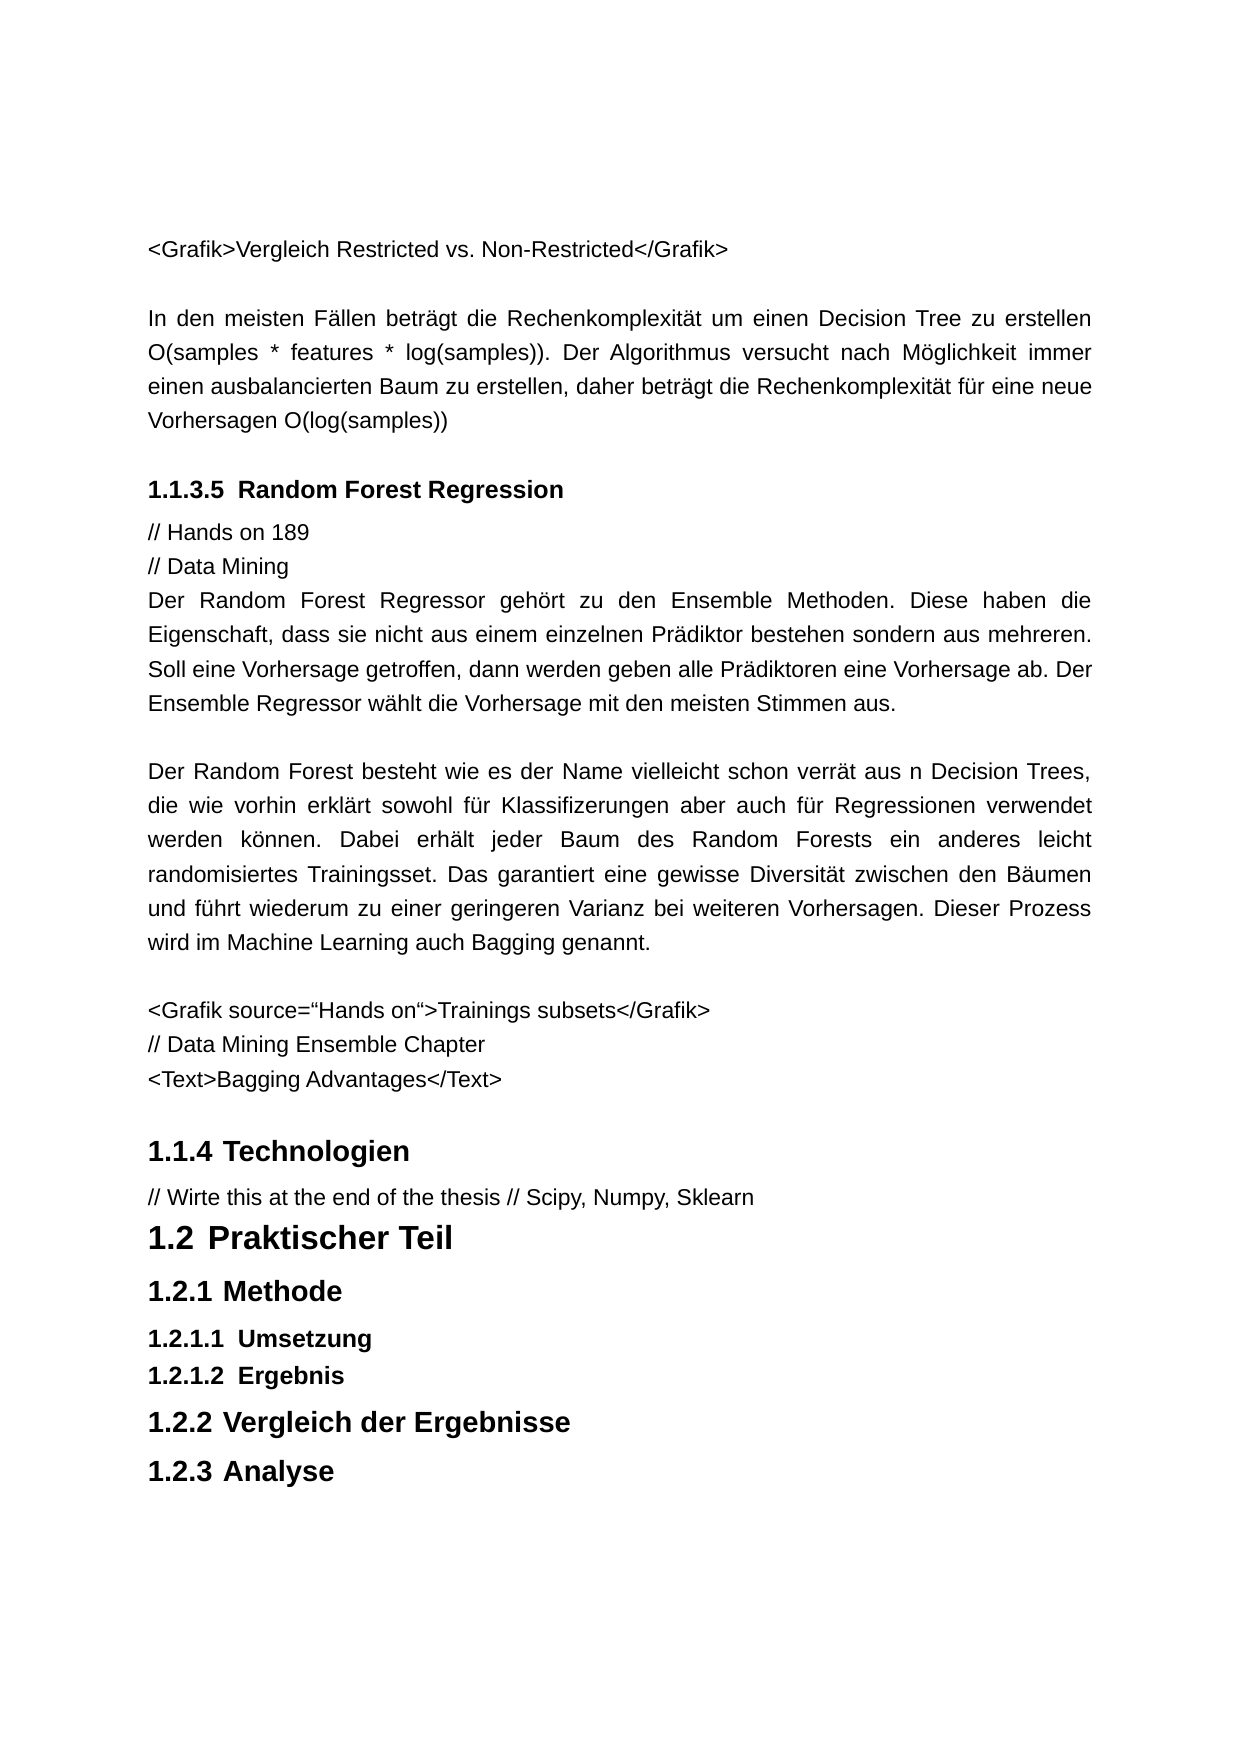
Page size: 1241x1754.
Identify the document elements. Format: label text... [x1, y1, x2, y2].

subtitle Vergleich der Ergebnisse [148, 1405, 1092, 1438]
text // Wirte this at the end of the thesis // Scipy, Numpy, Sklearn [148, 1184, 1092, 1210]
text // Data Mining [148, 553, 1092, 579]
subtitle Random Forest Regression [148, 475, 1092, 504]
text <Grafik>Vergleich Restricted vs. Non-Restricted</Grafik> [148, 236, 1092, 263]
subtitle Ergebnis [148, 1361, 1092, 1390]
text Der Random Forest Regressor gehört zu den Ensemble Methoden. Diese haben die Eigenschaft, dass sie nicht aus einem einzelnen Prädiktor bestehen sondern aus mehreren. Soll eine Vorhersage getroffen, dann werden geben alle Prädiktoren eine Vorhersage ab. Der Ensemble Regressor wählt die Vorhersage mit den meisten Stimmen aus. [148, 587, 1092, 716]
text // Hands on 189 [148, 519, 1092, 545]
subtitle Analyse [148, 1454, 1092, 1488]
text <Text>Bagging Advantages</Text> [148, 1066, 1092, 1092]
subtitle Technologien [148, 1134, 1092, 1167]
subtitle Methode [148, 1274, 1092, 1308]
text Der Random Forest besteht wie es der Name vielleicht schon verrät aus n Decision Trees, die wie vorhin erklärt sowohl für Klassifizerungen aber auch für Regressionen verwendet werden können. Dabei erhält jeder Baum des Random Forests ein anderes leicht randomisiertes Trainingsset. Das garantiert eine gewisse Diversität zwischen den Bäumen und führt wiederum zu einer geringeren Varianz bei weiteren Vorhersagen. Dieser Prozess wird im Machine Learning auch Bagging genannt. [148, 758, 1092, 955]
text <Grafik source=“Hands on“>Trainings subsets</Grafik> [148, 997, 1092, 1024]
subtitle Praktischer Teil [148, 1218, 1092, 1256]
text // Data Mining Ensemble Chapter [148, 1031, 1092, 1058]
subtitle Umsetzung [148, 1324, 1092, 1353]
text In den meisten Fällen beträgt die Rechenkomplexität um einen Decision Tree zu erstellen O(samples * features * log(samples)). Der Algorithmus versucht nach Möglichkeit immer einen ausbalancierten Baum zu erstellen, daher beträgt die Rechenkomplexität für eine neue Vorhersagen O(log(samples)) [148, 304, 1092, 433]
